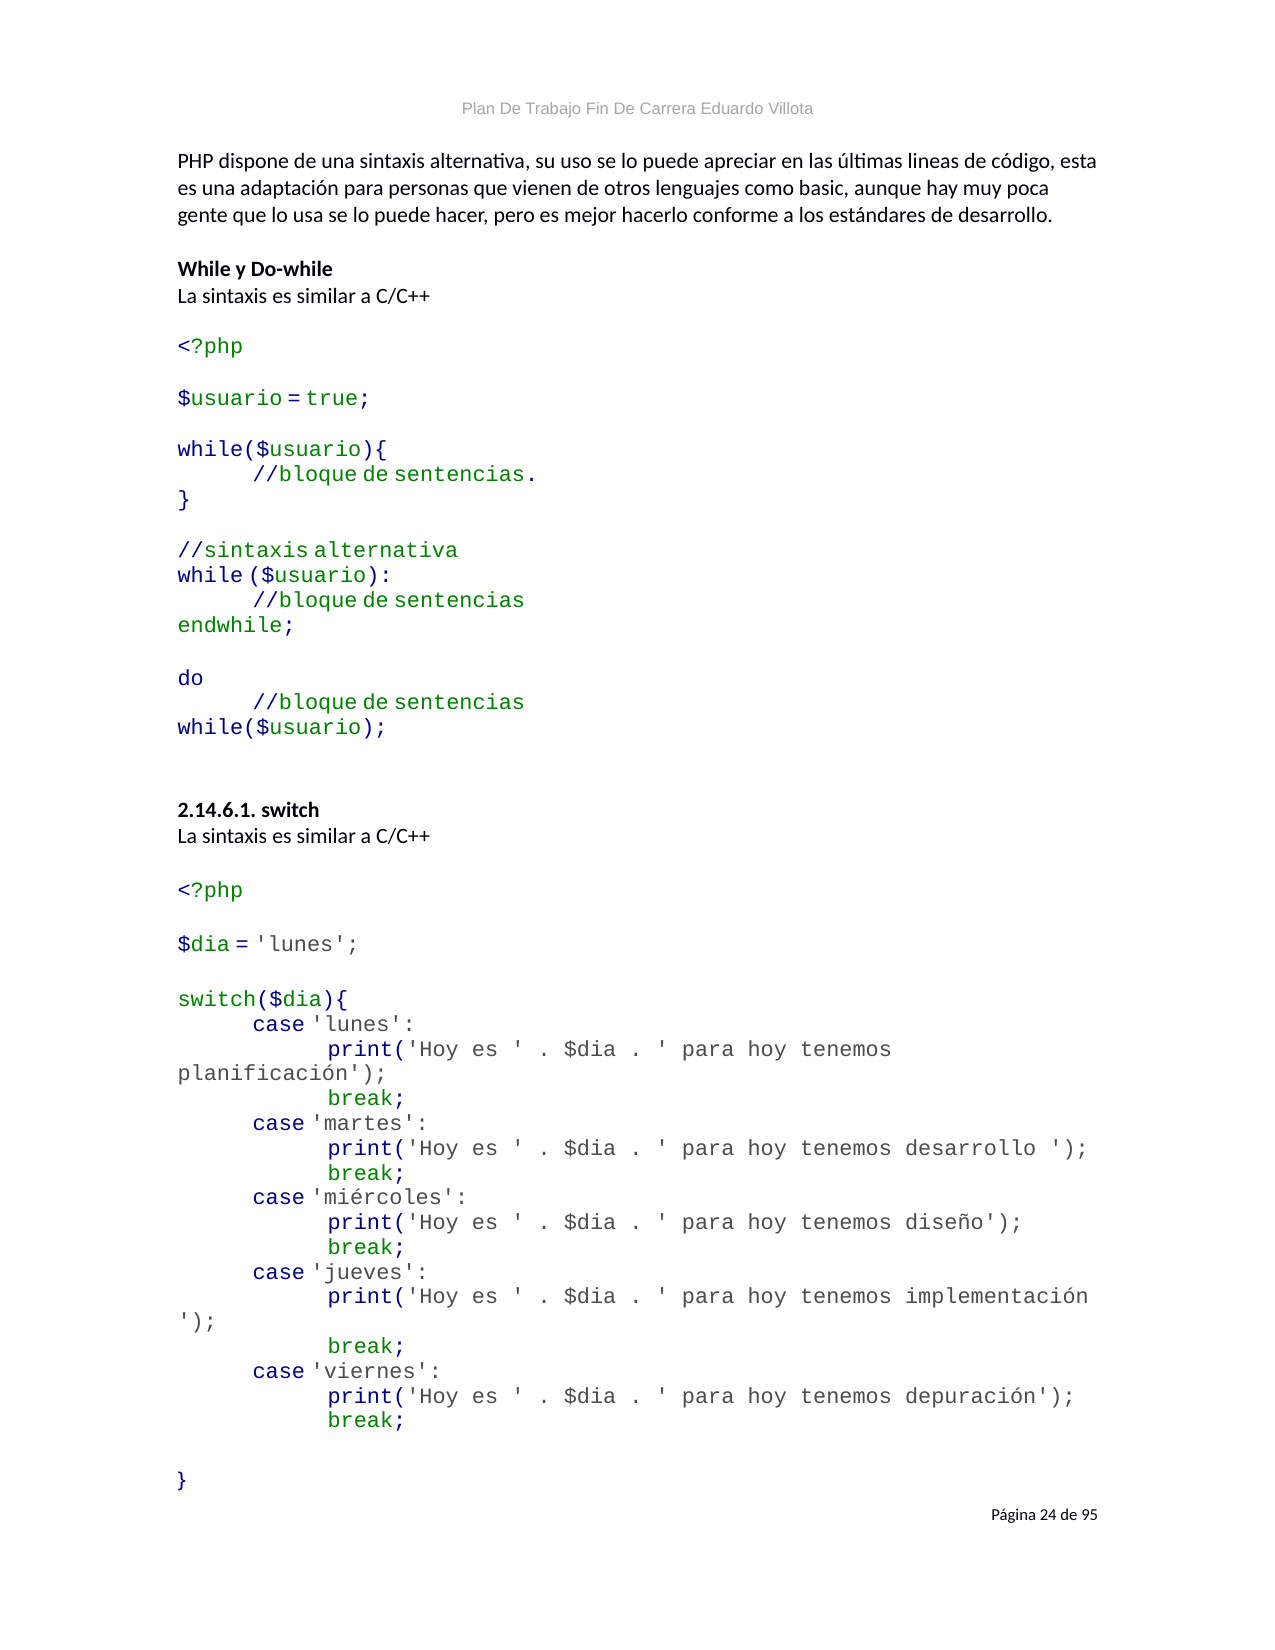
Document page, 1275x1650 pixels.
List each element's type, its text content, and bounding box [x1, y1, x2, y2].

text switch($dia){ [177, 988, 1098, 1013]
text <?php [177, 879, 1098, 904]
text La sintaxis es similar a C/C++ [177, 282, 1098, 309]
text print('Hoy es ' . $dia . ' para hoy tenemos diseño'); [177, 1211, 1098, 1236]
text 2.14.6.1. switch [177, 796, 1098, 822]
text PHP dispone de una sintaxis alternativa, su uso se lo puede apreciar en las últimas lineas de código, esta es una adaptación para personas que vienen de otros lenguajes como basic, aunque hay muy poca gente que lo usa se lo puede hacer, pero es mejor hacerlo conforme a los estándares de desarrollo. [177, 148, 1098, 228]
text break; [177, 1409, 1098, 1434]
text While y Do-while [177, 256, 1098, 282]
text print('Hoy es ' . $dia . ' para hoy tenemos desarrollo '); [177, 1137, 1098, 1162]
text case 'viernes': [177, 1360, 1098, 1385]
text do [177, 667, 1098, 692]
text case 'martes': [177, 1112, 1098, 1137]
text //bloque de sentencias. [177, 463, 1098, 488]
text endwhile; [177, 614, 1098, 639]
text $dia = 'lunes'; [177, 933, 1098, 958]
text print('Hoy es ' . $dia . ' para hoy tenemos planificación'); [177, 1038, 1098, 1087]
text break; [177, 1162, 1098, 1186]
text //bloque de sentencias [177, 692, 1098, 716]
text while($usuario); [177, 716, 1098, 741]
text case 'lunes': [177, 1013, 1098, 1038]
text <?php [177, 336, 1098, 360]
text case 'miércoles': [177, 1186, 1098, 1211]
text print('Hoy es ' . $dia . ' para hoy tenemos implementación '); [177, 1286, 1098, 1335]
text $usuario = true; [177, 387, 1098, 412]
text break; [177, 1087, 1098, 1112]
text break; [177, 1335, 1098, 1360]
text //bloque de sentencias [177, 589, 1098, 614]
text } [177, 488, 1098, 513]
text print('Hoy es ' . $dia . ' para hoy tenemos depuración'); [177, 1385, 1098, 1409]
text while ($usuario): [177, 564, 1098, 589]
text break; [177, 1236, 1098, 1261]
text //sintaxis alternativa [177, 539, 1098, 564]
text La sintaxis es similar a C/C++ [177, 822, 1098, 849]
text case 'jueves': [177, 1261, 1098, 1286]
text while($usuario){ [177, 438, 1098, 463]
text } [177, 1464, 1098, 1494]
